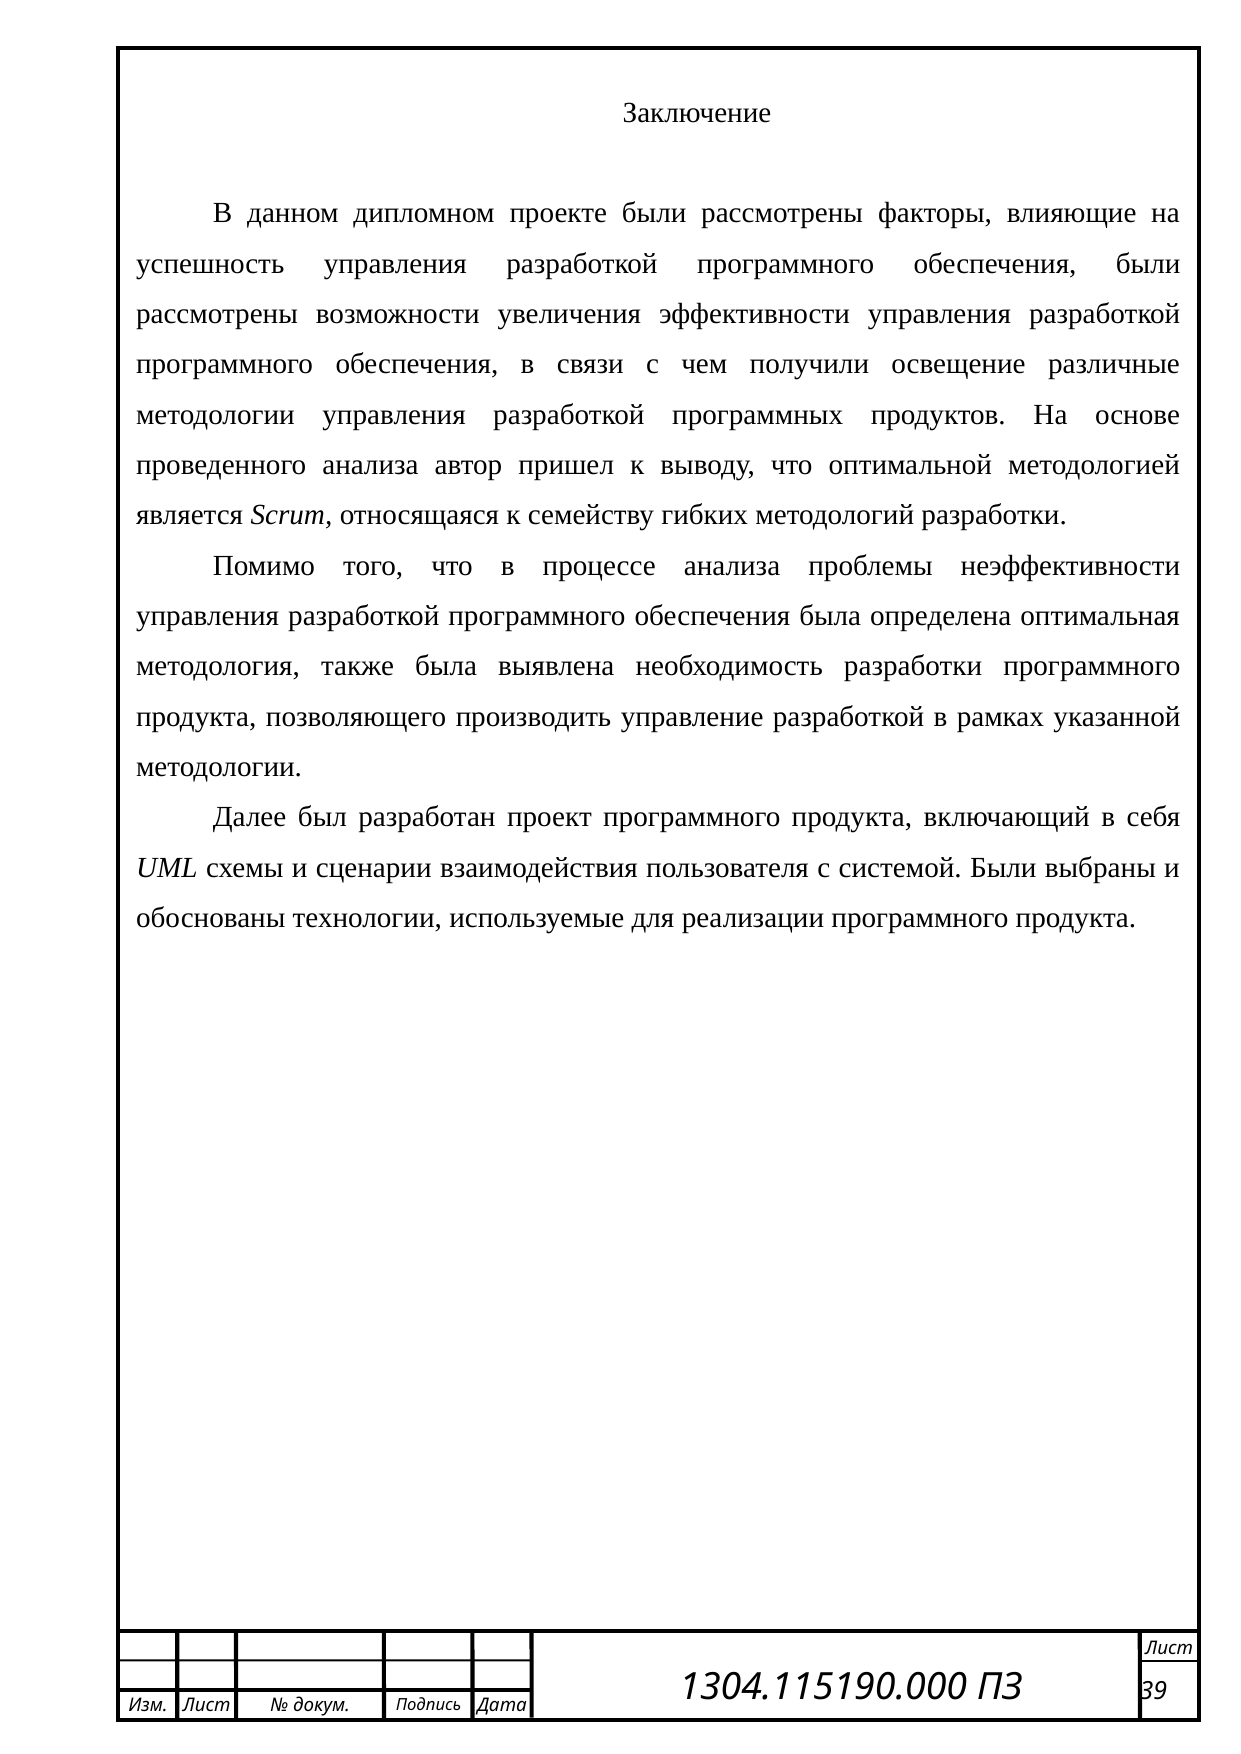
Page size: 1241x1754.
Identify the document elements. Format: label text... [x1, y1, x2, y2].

text Далее был разработан проект программного продукта, включающий в себя UML схемы и сценарии взаимодействия пользователя с системой. Были выбраны и обоснованы технологии, используемые для реализации программного продукта. [136, 799, 1181, 933]
text В данном дипломном проекте были рассмотрены факторы, влияющие на успешность управления разработкой программного обеспечения, были рассмотрены возможности увеличения эффективности управления разработкой программного обеспечения, в связи с чем получили освещение различные методологии управления разработкой программных продуктов. На основе проведенного анализа автор пришел к выводу, что оптимальной методологией является Scrum, относящаяся к семейству гибких методологий разработки. [136, 196, 1181, 531]
text Заключение [136, 95, 1181, 128]
text Помимо того, что в процессе анализа проблемы неэффективности управления разработкой программного обеспечения была определена оптимальная методология, также была выявлена необходимость разработки программного продукта, позволяющего производить управление разработкой в рамках указанной методологии. [136, 548, 1181, 783]
